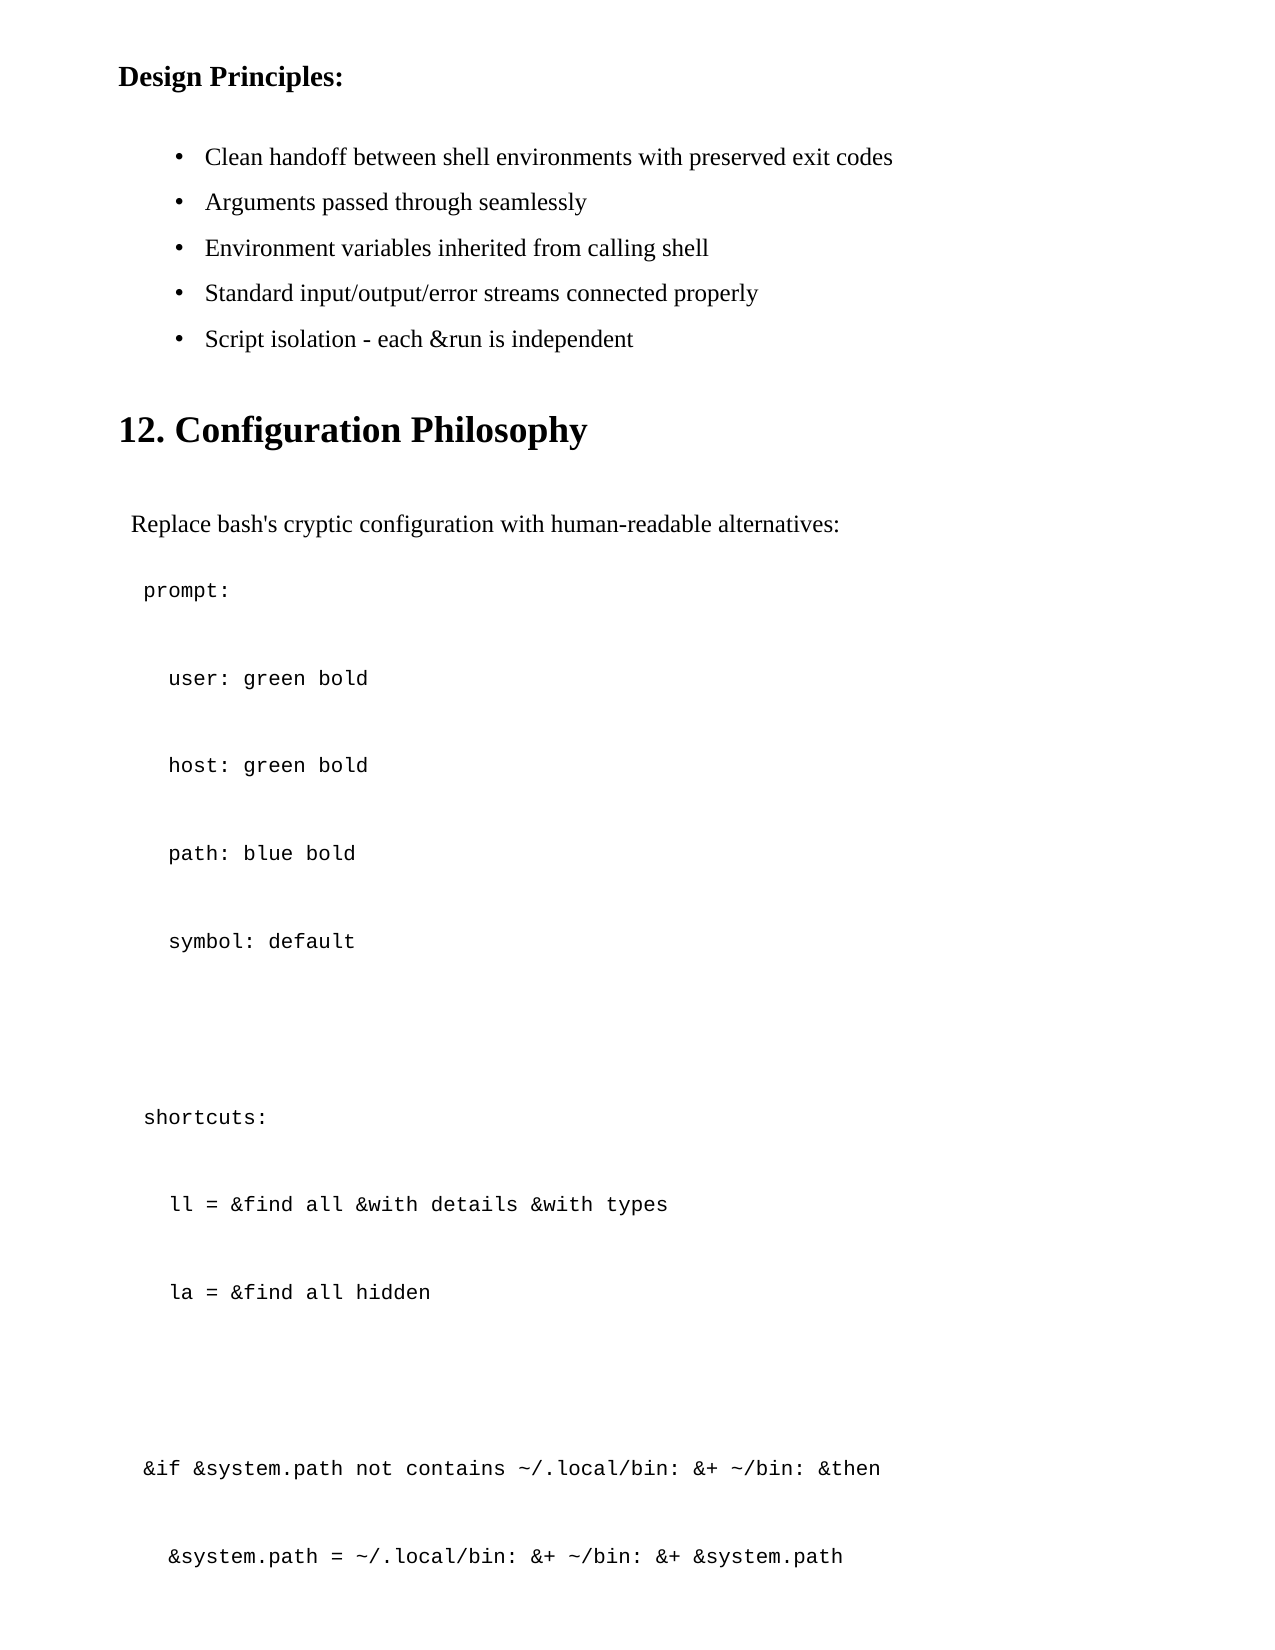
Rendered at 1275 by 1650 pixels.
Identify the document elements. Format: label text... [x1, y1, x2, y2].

list Script isolation - each &run is independent [175, 324, 1203, 353]
text ll = &find all &with details &with types [143, 1194, 1191, 1218]
text user: green bold [143, 668, 1191, 691]
text host: green bold [143, 755, 1191, 779]
list Clean handoff between shell environments with preserved exit codes [175, 142, 1203, 171]
list Environment variables inherited from calling shell [175, 233, 1203, 262]
text path: blue bold [143, 843, 1191, 867]
list Standard input/output/error streams connected properly [175, 278, 1203, 307]
text symbol: default [143, 931, 1191, 955]
text &if &system.path not contains ~/.local/bin: &+ ~/bin: &then [143, 1458, 1191, 1482]
text prompt: [143, 580, 1191, 603]
text &system.path = ~/.local/bin: &+ ~/bin: &+ &system.path [143, 1546, 1191, 1569]
subtitle 12. Configuration Philosophy [118, 407, 1216, 450]
text la = &find all hidden [143, 1282, 1191, 1306]
list Arguments passed through seamlessly [175, 187, 1203, 216]
subtitle Design Principles: [118, 59, 1216, 93]
text Replace bash's cryptic configuration with human-readable alternatives: [131, 509, 1203, 538]
text shortcuts: [143, 1107, 1191, 1130]
